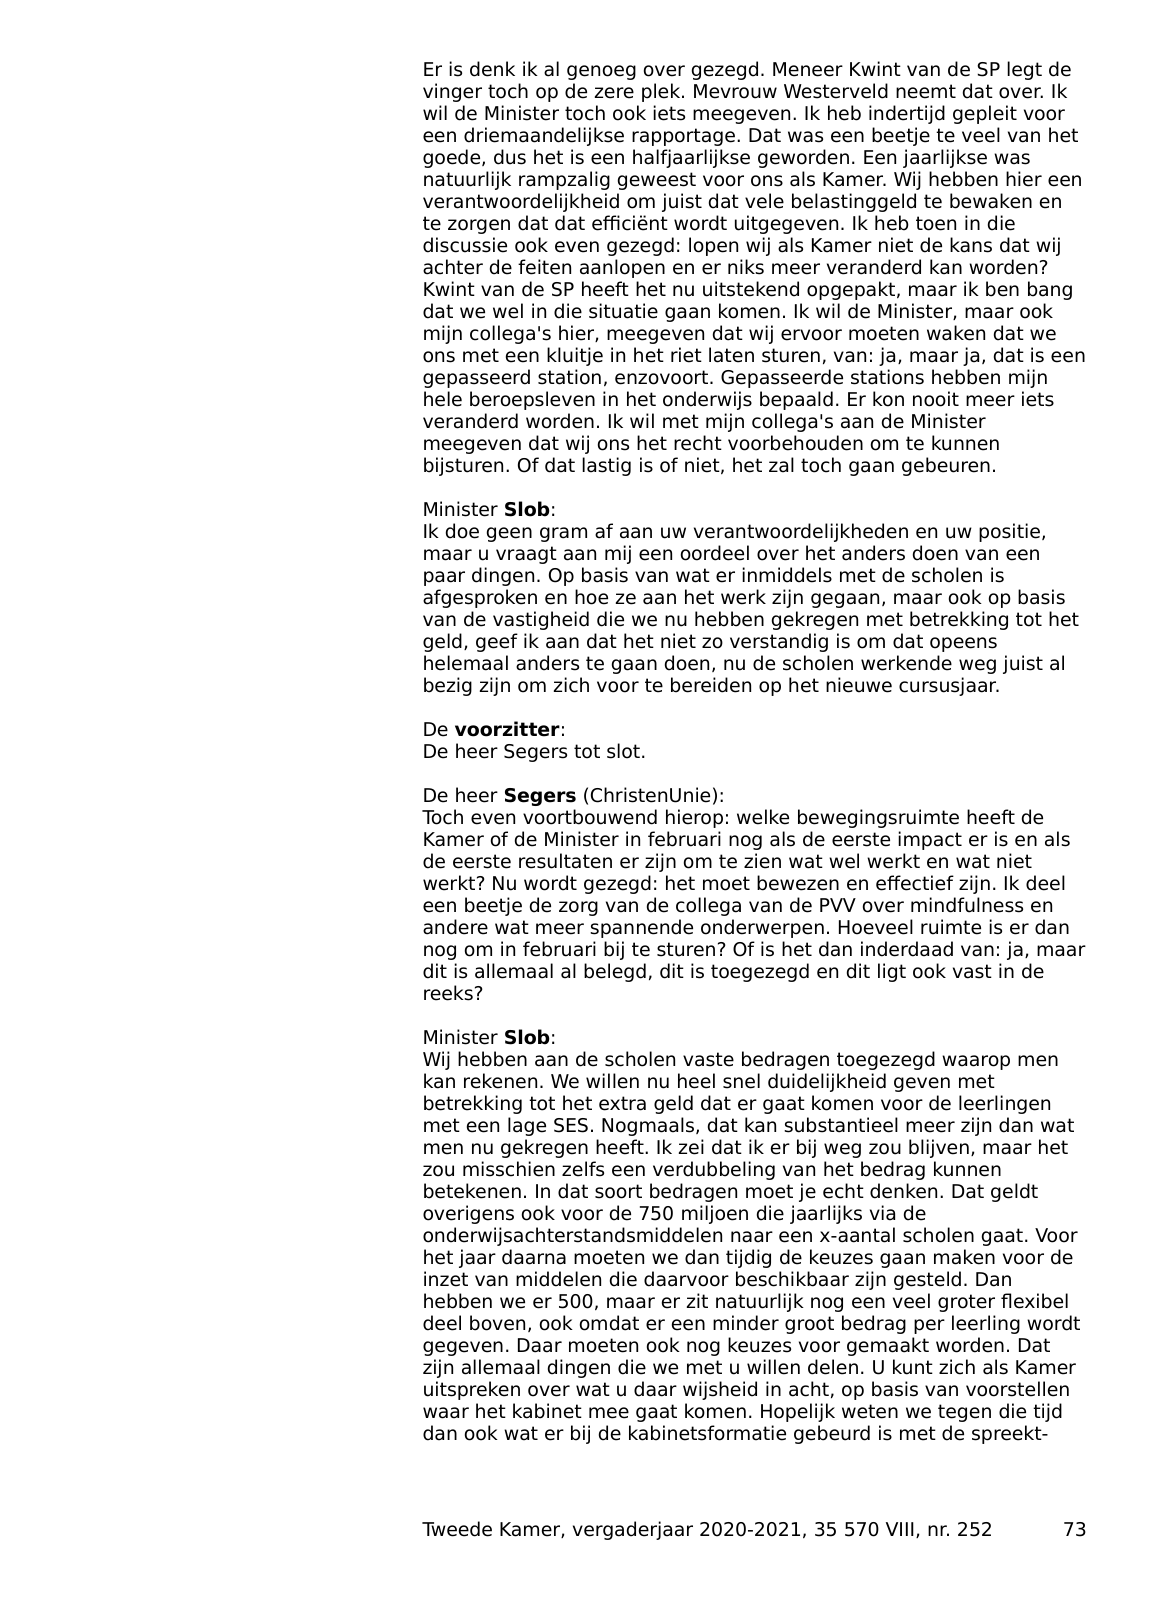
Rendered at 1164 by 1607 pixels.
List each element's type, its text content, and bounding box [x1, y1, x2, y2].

text De heer Segers (ChristenUnie): [422, 785, 1087, 807]
text Minister Slob: [422, 499, 1087, 521]
text Er is denk ik al genoeg over gezegd. Meneer Kwint van de SP legt de vinger toch op de zere plek. Mevrouw Westerveld neemt dat over. Ik wil de Minister toch ook iets meegeven. Ik heb indertijd gepleit voor een driemaandelijkse rapportage. Dat was een beetje te veel van het goede, dus het is een halfjaarlijkse geworden. Een jaarlijkse was natuurlijk rampzalig geweest voor ons als Kamer. Wij hebben hier een verantwoordelijkheid om juist dat vele belastinggeld te bewaken en te zorgen dat dat efficiënt wordt uitgegeven. Ik heb toen in die discussie ook even gezegd: lopen wij als Kamer niet de kans dat wij achter de feiten aanlopen en er niks meer veranderd kan worden? Kwint van de SP heeft het nu uitstekend opgepakt, maar ik ben bang dat we wel in die situatie gaan komen. Ik wil de Minister, maar ook mijn collega's hier, meegeven dat wij ervoor moeten waken dat we ons met een kluitje in het riet laten sturen, van: ja, maar ja, dat is een gepasseerd station, enzovoort. Gepasseerde stations hebben mijn hele beroepsleven in het onderwijs bepaald. Er kon nooit meer iets veranderd worden. Ik wil met mijn collega's aan de Minister meegeven dat wij ons het recht voorbehouden om te kunnen bijsturen. Of dat lastig is of niet, het zal toch gaan gebeuren. [422, 59, 1087, 477]
text Wij hebben aan de scholen vaste bedragen toegezegd waarop men kan rekenen. We willen nu heel snel duidelijkheid geven met betrekking tot het extra geld dat er gaat komen voor de leerlingen met een lage SES. Nogmaals, dat kan substantieel meer zijn dan wat men nu gekregen heeft. Ik zei dat ik er bij weg zou blijven, maar het zou misschien zelfs een verdubbeling van het bedrag kunnen betekenen. In dat soort bedragen moet je echt denken. Dat geldt overigens ook voor de 750 miljoen die jaarlijks via de onderwijsachterstandsmiddelen naar een x-aantal scholen gaat. Voor het jaar daarna moeten we dan tijdig de keuzes gaan maken voor de inzet van middelen die daarvoor beschikbaar zijn gesteld. Dan hebben we er 500, maar er zit natuurlijk nog een veel groter flexibel deel boven, ook omdat er een minder groot bedrag per leerling wordt gegeven. Daar moeten ook nog keuzes voor gemaakt worden. Dat zijn allemaal dingen die we met u willen delen. U kunt zich als Kamer uitspreken over wat u daar wijsheid in acht, op basis van voorstellen waar het kabinet mee gaat komen. Hopelijk weten we tegen die tijd dan ook wat er bij de kabinetsformatie gebeurd is met de spreekt- [422, 1049, 1087, 1444]
text Minister Slob: [422, 1027, 1087, 1049]
text De heer Segers tot slot. [422, 741, 1087, 763]
text Toch even voortbouwend hierop: welke bewegingsruimte heeft de Kamer of de Minister in februari nog als de eerste impact er is en als de eerste resultaten er zijn om te zien wat wel werkt en wat niet werkt? Nu wordt gezegd: het moet bewezen en effectief zijn. Ik deel een beetje de zorg van de collega van de PVV over mindfulness en andere wat meer spannende onderwerpen. Hoeveel ruimte is er dan nog om in februari bij te sturen? Of is het dan inderdaad van: ja, maar dit is allemaal al belegd, dit is toegezegd en dit ligt ook vast in de reeks? [422, 807, 1087, 1005]
text Ik doe geen gram af aan uw verantwoordelijkheden en uw positie, maar u vraagt aan mij een oordeel over het anders doen van een paar dingen. Op basis van wat er inmiddels met de scholen is afgesproken en hoe ze aan het werk zijn gegaan, maar ook op basis van de vastigheid die we nu hebben gekregen met betrekking tot het geld, geef ik aan dat het niet zo verstandig is om dat opeens helemaal anders te gaan doen, nu de scholen werkende weg juist al bezig zijn om zich voor te bereiden op het nieuwe cursusjaar. [422, 521, 1087, 697]
text De voorzitter: [422, 719, 1087, 741]
